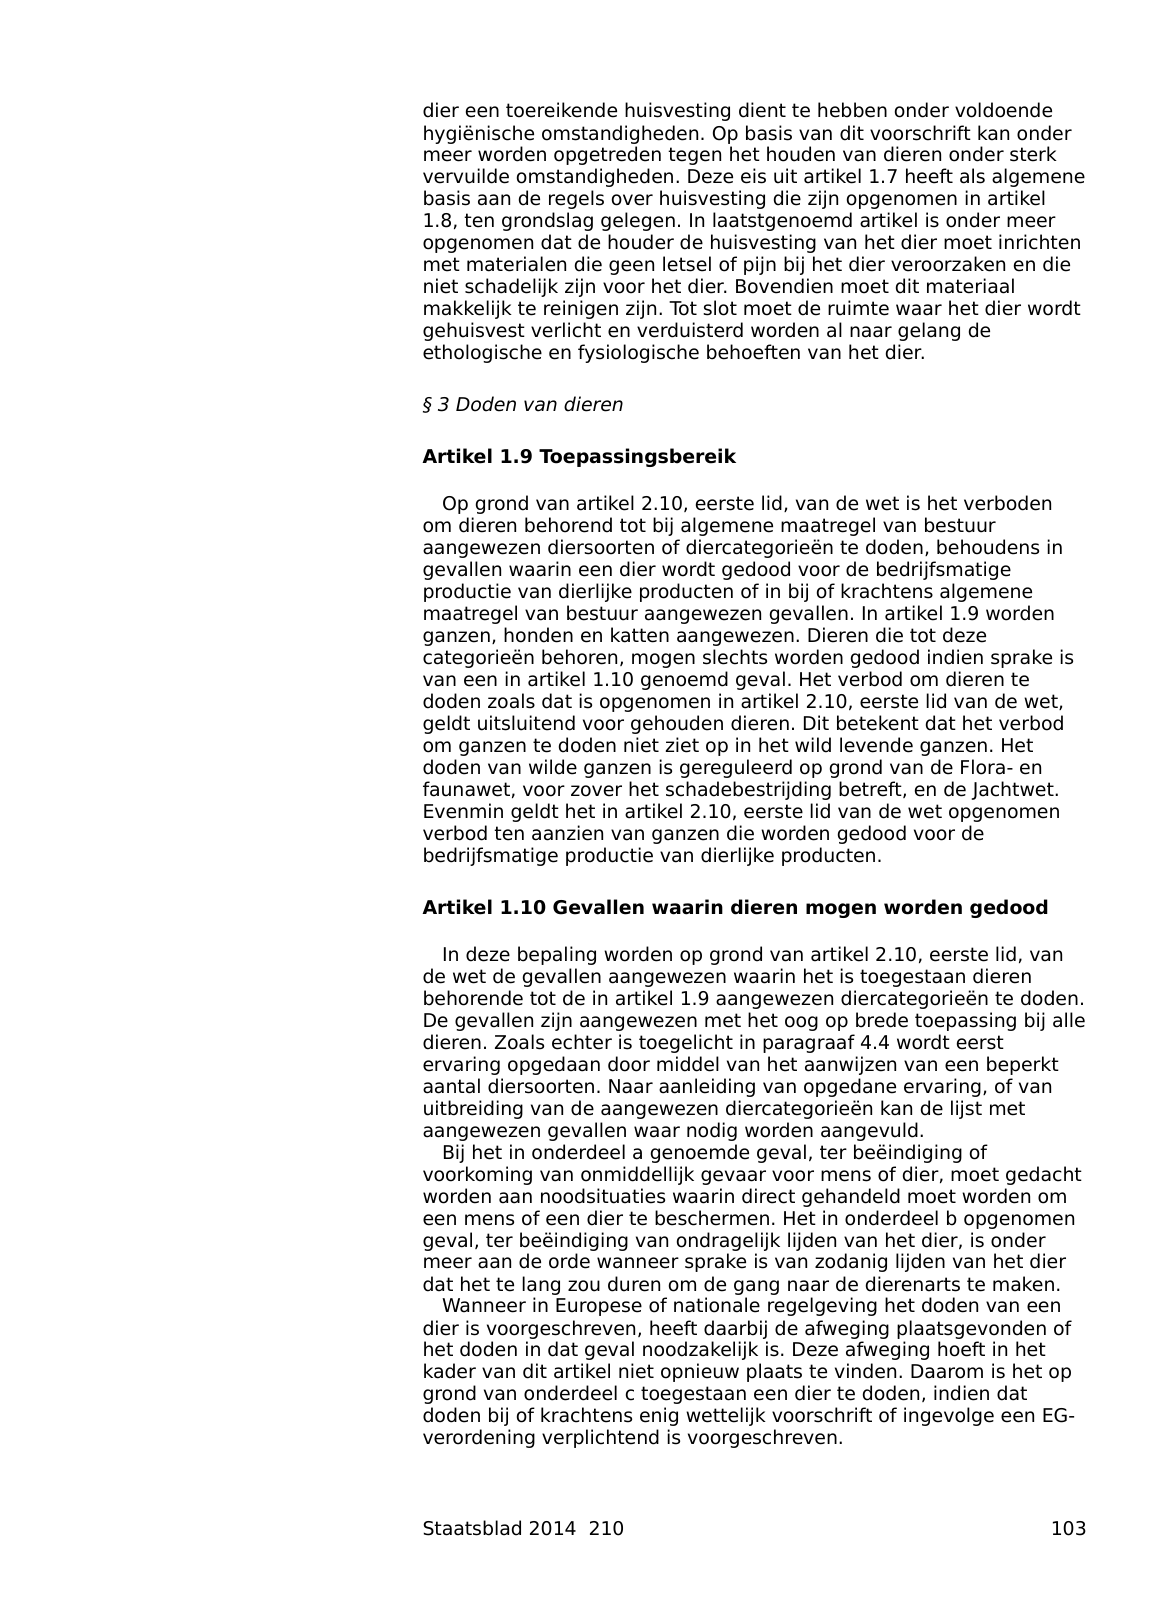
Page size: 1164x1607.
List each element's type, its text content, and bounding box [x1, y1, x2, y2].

text Bij het in onderdeel a genoemde geval, ter beëindiging of voorkoming van onmiddellijk gevaar voor mens of dier, moet gedacht worden aan noodsituaties waarin direct gehandeld moet worden om een mens of een dier te beschermen. Het in onderdeel b opgenomen geval, ter beëindiging van ondragelijk lijden van het dier, is onder meer aan de orde wanneer sprake is van zodanig lijden van het dier dat het te lang zou duren om de gang naar de dierenarts te maken. [422, 1142, 1087, 1295]
subtitle Artikel 1.9 Toepassingsbereik [422, 446, 1087, 468]
text Op grond van artikel 2.10, eerste lid, van de wet is het verboden om dieren behorend tot bij algemene maatregel van bestuur aangewezen diersoorten of diercategorieën te doden, behoudens in gevallen waarin een dier wordt gedood voor de bedrijfsmatige productie van dierlijke producten of in bij of krachtens algemene maatregel van bestuur aangewezen gevallen. In artikel 1.9 worden ganzen, honden en katten aangewezen. Dieren die tot deze categorieën behoren, mogen slechts worden gedood indien sprake is van een in artikel 1.10 genoemd geval. Het verbod om dieren te doden zoals dat is opgenomen in artikel 2.10, eerste lid van de wet, geldt uitsluitend voor gehouden dieren. Dit betekent dat het verbod om ganzen te doden niet ziet op in het wild levende ganzen. Het doden van wilde ganzen is gereguleerd op grond van de Flora- en faunawet, voor zover het schadebestrijding betreft, en de Jachtwet. Evenmin geldt het in artikel 2.10, eerste lid van de wet opgenomen verbod ten aanzien van ganzen die worden gedood voor de bedrijfsmatige productie van dierlijke producten. [422, 493, 1087, 867]
subtitle § 3 Doden van dieren [422, 394, 1087, 416]
text dier een toereikende huisvesting dient te hebben onder voldoende hygiënische omstandigheden. Op basis van dit voorschrift kan onder meer worden opgetreden tegen het houden van dieren onder sterk vervuilde omstandigheden. Deze eis uit artikel 1.7 heeft als algemene basis aan de regels over huisvesting die zijn opgenomen in artikel 1.8, ten grondslag gelegen. In laatstgenoemd artikel is onder meer opgenomen dat de houder de huisvesting van het dier moet inrichten met materialen die geen letsel of pijn bij het dier veroorzaken en die niet schadelijk zijn voor het dier. Bovendien moet dit materiaal makkelijk te reinigen zijn. Tot slot moet de ruimte waar het dier wordt gehuisvest verlicht en verduisterd worden al naar gelang de ethologische en fysiologische behoeften van het dier. [422, 100, 1087, 364]
subtitle Artikel 1.10 Gevallen waarin dieren mogen worden gedood [422, 897, 1087, 919]
text Wanneer in Europese of nationale regelgeving het doden van een dier is voorgeschreven, heeft daarbij de afweging plaatsgevonden of het doden in dat geval noodzakelijk is. Deze afweging hoeft in het kader van dit artikel niet opnieuw plaats te vinden. Daarom is het op grond van onderdeel c toegestaan een dier te doden, indien dat doden bij of krachtens enig wettelijk voorschrift of ingevolge een EG-verordening verplichtend is voorgeschreven. [422, 1295, 1087, 1449]
text In deze bepaling worden op grond van artikel 2.10, eerste lid, van de wet de gevallen aangewezen waarin het is toegestaan dieren behorende tot de in artikel 1.9 aangewezen diercategorieën te doden. De gevallen zijn aangewezen met het oog op brede toepassing bij alle dieren. Zoals echter is toegelicht in paragraaf 4.4 wordt eerst ervaring opgedaan door middel van het aanwijzen van een beperkt aantal diersoorten. Naar aanleiding van opgedane ervaring, of van uitbreiding van de aangewezen diercategorieën kan de lijst met aangewezen gevallen waar nodig worden aangevuld. [422, 944, 1087, 1142]
